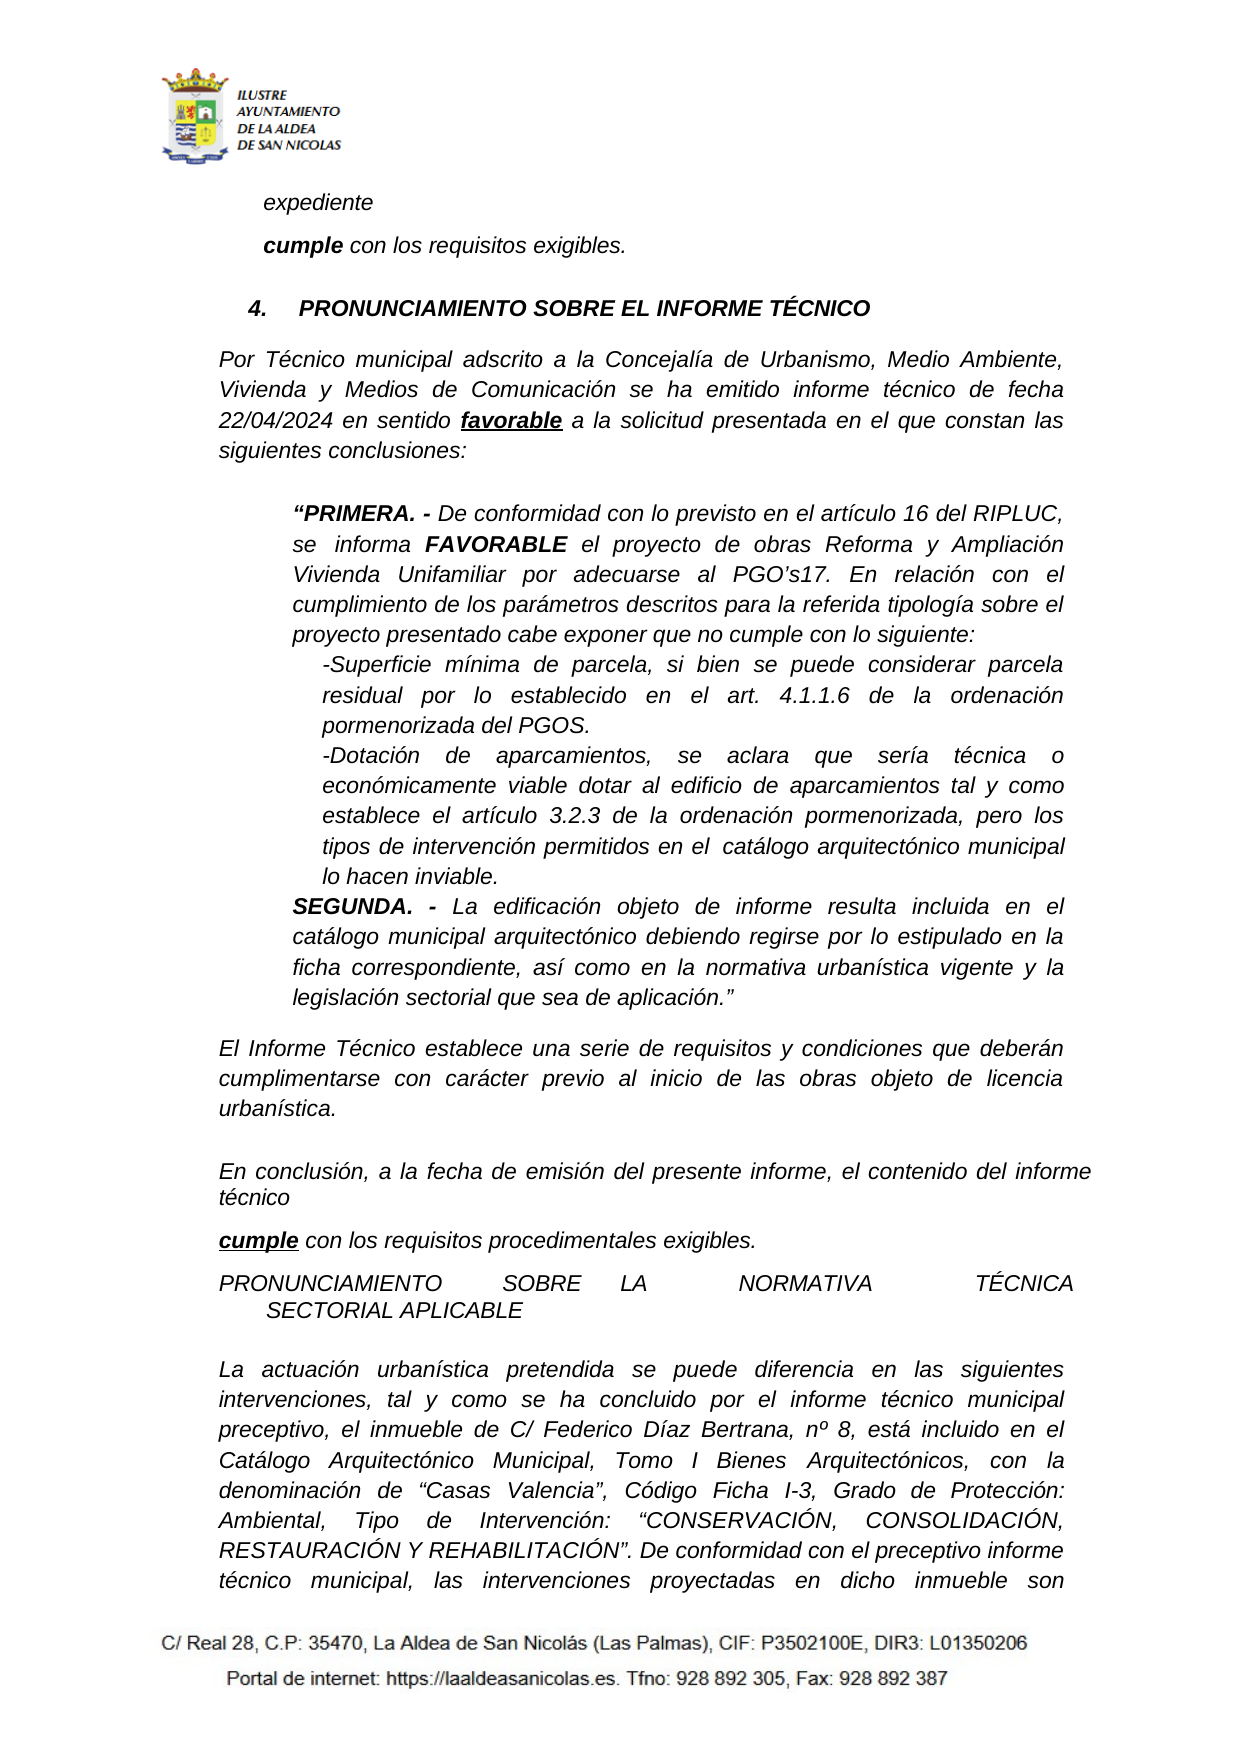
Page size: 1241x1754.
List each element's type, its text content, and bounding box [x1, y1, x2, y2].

text -Superficie mínima de parcela, si bien se puede considerar parcela residual por lo establecido en el art. 4.1.1.6 de la ordenación pormenorizada del PGOS. [322, 651, 1064, 738]
text PRONUNCIAMIENTO SOBRE LA NORMATIVA TÉCNICA SECTORIAL APLICABLE [218, 1270, 1093, 1323]
text -Dotación de aparcamientos, se aclara que sería técnica o económicamente viable dotar al edificio de aparcamientos tal y como establece el artículo 3.2.3 de la ordenación pormenorizada, pero los tipos de intervención permitidos en el catálogo arquitectónico municipal lo hacen inviable. [322, 742, 1065, 889]
subtitle PRONUNCIAMIENTO SOBRE EL INFORME TÉCNICO [248, 295, 1093, 321]
text cumple con los requisitos exigibles. [263, 232, 1093, 258]
text SEGUNDA. - La edificación objeto de informe resulta incluida en el catálogo municipal arquitectónico debiendo regirse por lo estipulado en la ficha correspondiente, así como en la normativa urbanística vigente y la legislación sectorial que sea de aplicación.” [292, 893, 1065, 1010]
text cumple con los requisitos procedimentales exigibles. [218, 1227, 1093, 1254]
text expediente [263, 188, 1093, 215]
text “PRIMERA. - De conformidad con lo previsto en el artículo 16 del RIPLUC, se informa FAVORABLE el proyecto de obras Reforma y Ampliación Vivienda Unifamiliar por adecuarse al PGO’s17. En relación con el cumplimiento de los parámetros descritos para la referida tipología sobre el proyecto presentado cabe exponer que no cumple con lo siguiente: [292, 500, 1065, 647]
text Por Técnico municipal adscrito a la Concejalía de Urbanismo, Medio Ambiente, Vivienda y Medios de Comunicación se ha emitido informe técnico de fecha 22/04/2024 en sentido favorable a la solicitud presentada en el que constan las siguientes conclusiones: [218, 346, 1064, 463]
picture [148, 60, 357, 172]
picture [149, 1627, 1034, 1694]
text El Informe Técnico establece una serie de requisitos y condiciones que deberán cumplimentarse con carácter previo al inicio de las obras objeto de licencia urbanística. [218, 1035, 1065, 1122]
text En conclusión, a la fecha de emisión del presente informe, el contenido del informe técnico [218, 1158, 1093, 1211]
text La actuación urbanística pretendida se puede diferencia en las siguientes intervenciones, tal y como se ha concluido por el informe técnico municipal preceptivo, el inmueble de C/ Federico Díaz Bertrana, nº 8, está incluido en el Catálogo Arquitectónico Municipal, Tomo I Bienes Arquitectónicos, con la denominación de “Casas Valencia”, Código Ficha I-3, Grado de Protección: Ambiental, Tipo de Intervención: “CONSERVACIÓN, CONSOLIDACIÓN, RESTAURACIÓN Y REHABILITACIÓN”. De conformidad con el preceptivo informe técnico municipal, las intervenciones proyectadas en dicho inmueble son [218, 1356, 1065, 1594]
